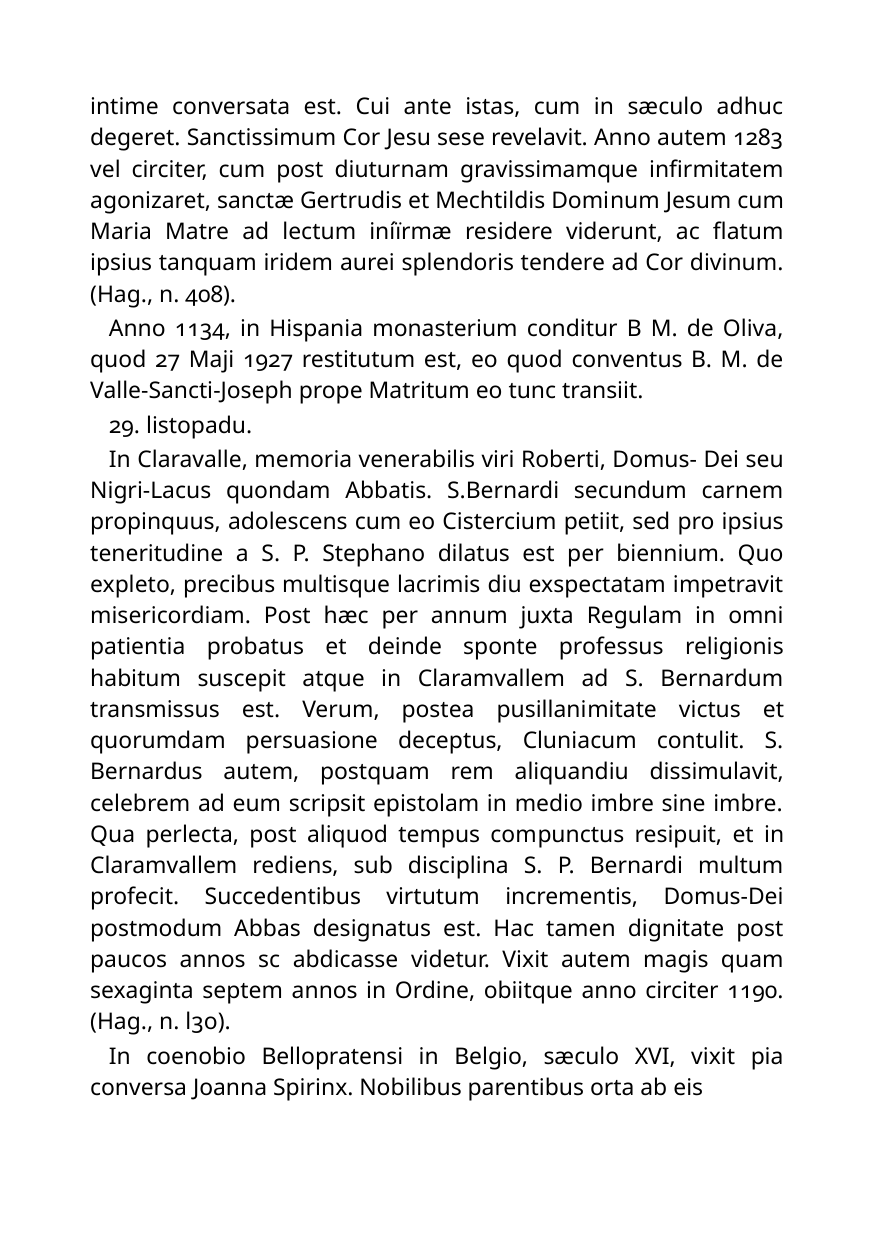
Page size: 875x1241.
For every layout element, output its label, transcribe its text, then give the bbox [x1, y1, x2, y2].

text 29. listopadu. [90, 408, 784, 440]
text In coenobio Bellopratensi in Belgio, sæculo XVI, vixit pia conversa Joanna Spirinx. Nobilibus parentibus orta ab eis [90, 1039, 784, 1102]
text In Claravalle, memoria venerabilis viri Roberti, Domus- Dei seu Nigri-Lacus quondam Abbatis. S.Bernardi secundum carnem propinquus, adolescens cum eo Cistercium petiit, sed pro ipsius teneritudine a S. P. Stephano dilatus est per biennium. Quo expleto, precibus multisque lacrimis diu exspectatam impetravit misericordiam. Post hæc per annum juxta Regulam in omni patientia probatus et deinde sponte professus religionis habitum suscepit atque in Claramvallem ad S. Bernardum transmissus est. Verum, postea pusillani­mitate victus et quorumdam persuasione deceptus, Cluniacum contulit. S. Bernardus autem, postquam rem aliquandiu dissimulavit, celebrem ad eum scripsit epistolam in medio imbre sine imbre. Qua perlecta, post aliquod tempus com­punctus resipuit, et in Claramvallem rediens, sub disciplina S. P. Bernardi multum profecit. Succedentibus virtutum incrementis, Domus-Dei postmodum Abbas designatus est. Hac tamen dignitate post paucos annos sc abdicasse videtur. Vixit autem magis quam sexaginta septem annos in Ordine, obiitque anno circiter 1190. (Hag., n. l3o). [90, 443, 784, 1037]
text intime conversata est. Cui ante istas, cum in sæculo adhuc degeret. Sanctissimum Cor Jesu sese revelavit. Anno autem 1283 vel circiter, cum post diuturnam gravissimamque infirmitatem agonizaret, sanctæ Gertrudis et Mechtildis Domi­num Jesum cum Maria Matre ad lectum iníïrmæ residere viderunt, ac flatum ipsius tanquam iridem aurei splendoris tendere ad Cor divinum. (Hag., n. 408). [90, 90, 784, 309]
text Anno 1134, in Hispania monasterium conditur B M. de Oliva, quod 27 Maji 1927 restitutum est, eo quod conventus B. M. de Valle-Sancti-Joseph prope Matritum eo tunc transiit. [90, 312, 784, 406]
